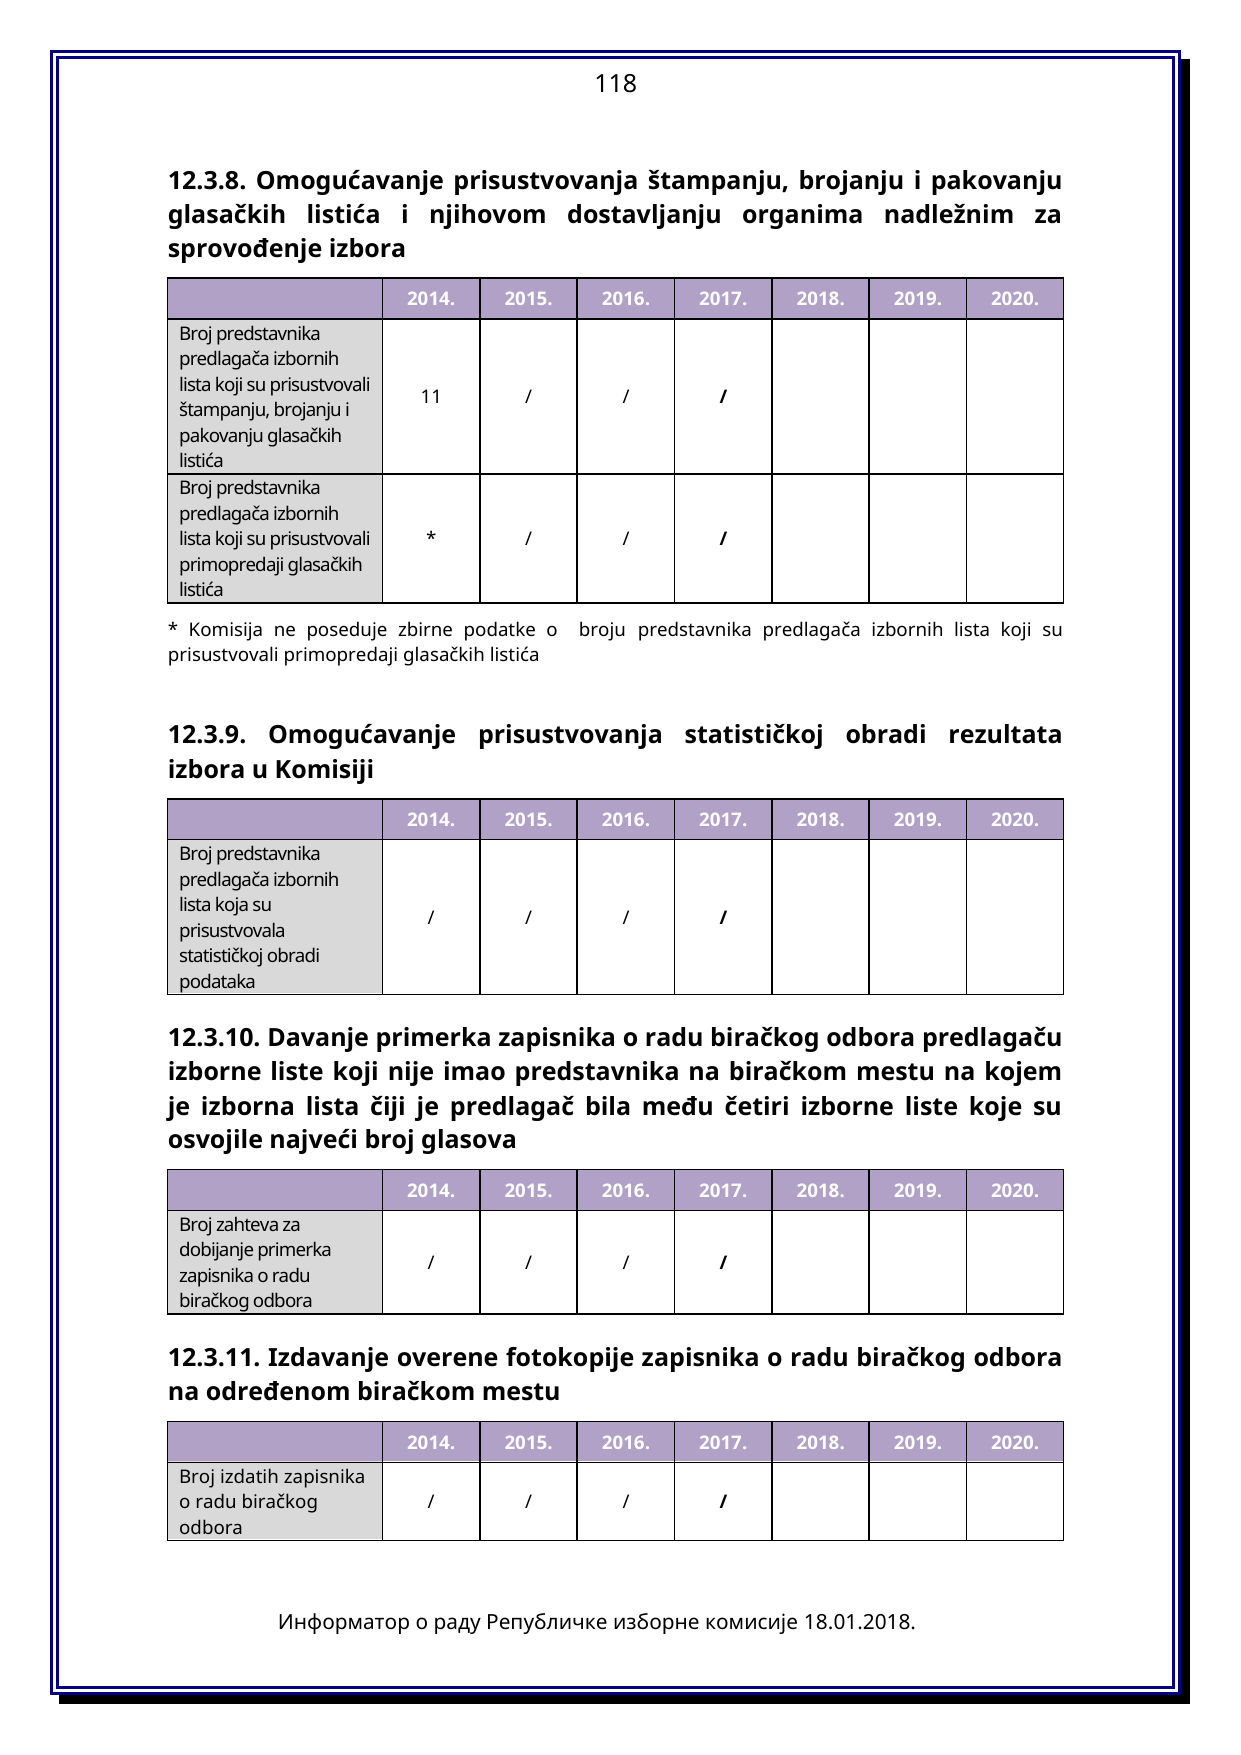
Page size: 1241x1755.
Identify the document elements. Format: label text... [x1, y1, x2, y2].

table_header 2017. [675, 279, 771, 318]
table_header 2016. [578, 800, 674, 839]
table_cell * [383, 475, 479, 602]
table_header 2017. [675, 1422, 771, 1461]
table_header 2015. [481, 279, 576, 318]
table_cell [967, 1211, 1063, 1313]
table_header 2018. [773, 800, 868, 839]
table_cell / [383, 1211, 479, 1313]
table_cell [870, 475, 966, 602]
table_cell Broj predstavnika predlagača izbornih lista koja su prisustvovala statističkoj obradi podataka [168, 840, 382, 993]
table_cell / [383, 840, 479, 993]
table_cell [773, 840, 868, 993]
table_header 2015. [481, 1170, 576, 1210]
subtitle 12.3.11. Izdavanje overene fotokopije zapisnika o radu biračkog odbora na određenom biračkom mestu [168, 1340, 1063, 1408]
table_header 2016. [578, 1170, 674, 1210]
table_header 2020. [967, 279, 1063, 318]
table_header 2018. [773, 1170, 868, 1210]
table_cell / [675, 1211, 771, 1313]
table_cell / [578, 475, 674, 602]
table_cell Broj zahteva za dobijanje primerka zapisnika o radu biračkog odbora [168, 1211, 382, 1313]
table_header 2018. [773, 279, 868, 318]
table_cell / [675, 475, 771, 602]
table_header 2017. [675, 800, 771, 839]
table_header 2020. [967, 800, 1063, 839]
table_header 2017. [675, 1170, 771, 1210]
table_cell / [481, 1211, 576, 1313]
table_cell [870, 320, 966, 473]
table_header 2014. [383, 1422, 479, 1461]
table_header 2015. [481, 1422, 576, 1461]
table_cell [773, 1211, 868, 1313]
text * Komisija ne poseduje zbirne podatke o broju predstavnika predlagača izbornih lista koji su prisustvovali primopredaji glasačkih listića [168, 616, 1063, 667]
table_header 2014. [383, 1170, 479, 1210]
table_cell [967, 320, 1063, 473]
table_cell [773, 475, 868, 602]
table_cell Broj izdatih zapisnika o radu biračkog odbora [168, 1463, 382, 1539]
table_cell Broj predstavnika predlagača izbornih lista koji su prisustvovali štampanju, brojanju i pakovanju glasačkih listića [168, 320, 382, 473]
table_cell [870, 1211, 966, 1313]
table_cell / [481, 475, 576, 602]
table_cell / [383, 1463, 479, 1539]
table_cell Broj predstavnika predlagača izbornih lista koji su prisustvovali primopredaji glasačkih listića [168, 475, 382, 602]
table_cell [870, 1463, 966, 1539]
table_cell / [578, 1463, 674, 1539]
table_header 2019. [870, 1170, 966, 1210]
table_header 2016. [578, 1422, 674, 1461]
table_cell [773, 320, 868, 473]
table_cell [967, 1463, 1063, 1539]
table_cell [773, 1463, 868, 1539]
subtitle 12.3.10. Davanje primerka zapisnika o radu biračkog odbora predlagaču izborne liste koji nije imao predstavnika na biračkom mestu na kojem je izborna lista čiji je predlagač bila među četiri izborne liste koje su osvojile najveći broj glasova [168, 1020, 1063, 1156]
table_cell / [675, 840, 771, 993]
table_header 2018. [773, 1422, 868, 1461]
table_cell / [578, 1211, 674, 1313]
table_header [168, 279, 382, 318]
table_header 2020. [967, 1170, 1063, 1210]
table_header 2019. [870, 279, 966, 318]
table_header 2015. [481, 800, 576, 839]
subtitle 12.3.8. Omogućavanje prisustvovanja štampanju, brojanju i pakovanju glasačkih listića i njihovom dostavljanju organima nadležnim za sprovođenje izbora [168, 163, 1063, 265]
table_cell [967, 840, 1063, 993]
table_header 2019. [870, 1422, 966, 1461]
table_cell / [675, 1463, 771, 1539]
table_header 2014. [383, 279, 479, 318]
table_header [168, 1422, 382, 1461]
table_header [168, 800, 382, 839]
table_cell 11 [383, 320, 479, 473]
table_cell / [675, 320, 771, 473]
table_cell [870, 840, 966, 993]
table_cell / [578, 320, 674, 473]
table_header [168, 1170, 382, 1210]
table_cell / [481, 1463, 576, 1539]
table_header 2016. [578, 279, 674, 318]
table_header 2019. [870, 800, 966, 839]
table_cell [967, 475, 1063, 602]
table_header 2020. [967, 1422, 1063, 1461]
subtitle 12.3.9. Omogućavanje prisustvovanja statističkoj obradi rezultata izbora u Komisiji [168, 717, 1063, 785]
table_cell / [578, 840, 674, 993]
table_cell / [481, 320, 576, 473]
table_cell / [481, 840, 576, 993]
table_header 2014. [383, 800, 479, 839]
